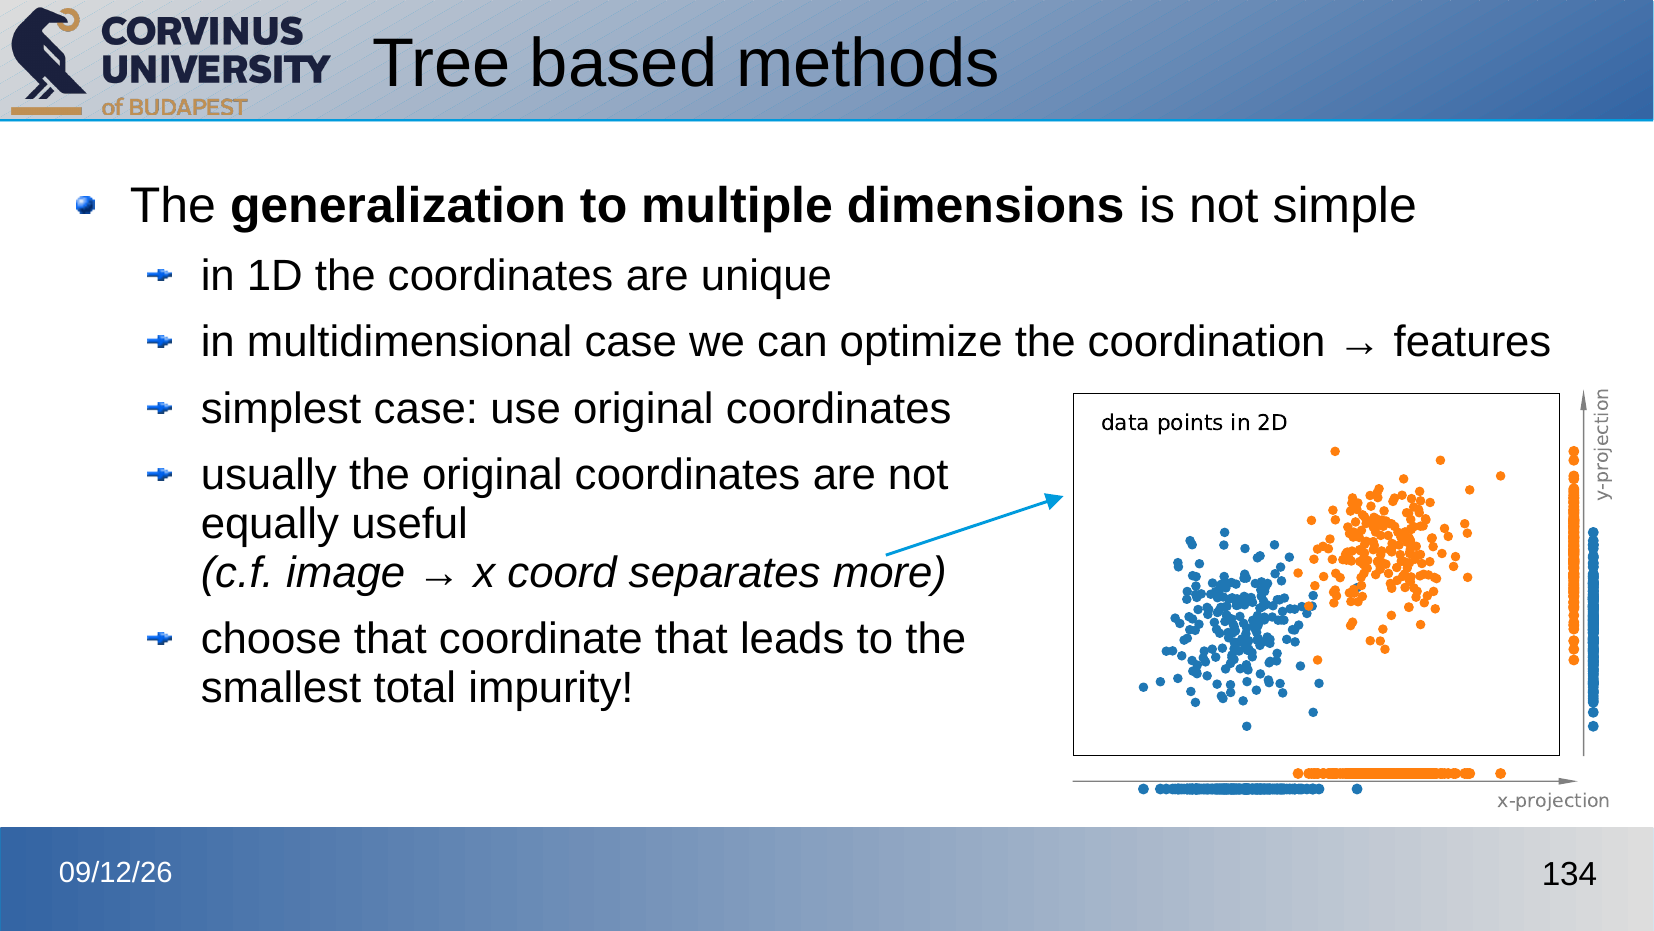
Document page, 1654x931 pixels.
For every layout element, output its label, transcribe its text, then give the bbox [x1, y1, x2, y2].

title Tree based methods [372, 23, 1625, 103]
list The generalization to multiple dimensions is not simple in 1D the coordinates are unique in multidimensional case we can optimize the coordination → features simplest case: use original coordinates usually the original coordinates are not equally useful (c.f. image → x coord separates more) choose that coordinate that leads to the smallest total impurity! [59, 177, 1595, 768]
picture [11, 7, 331, 115]
picture [1063, 377, 1622, 821]
